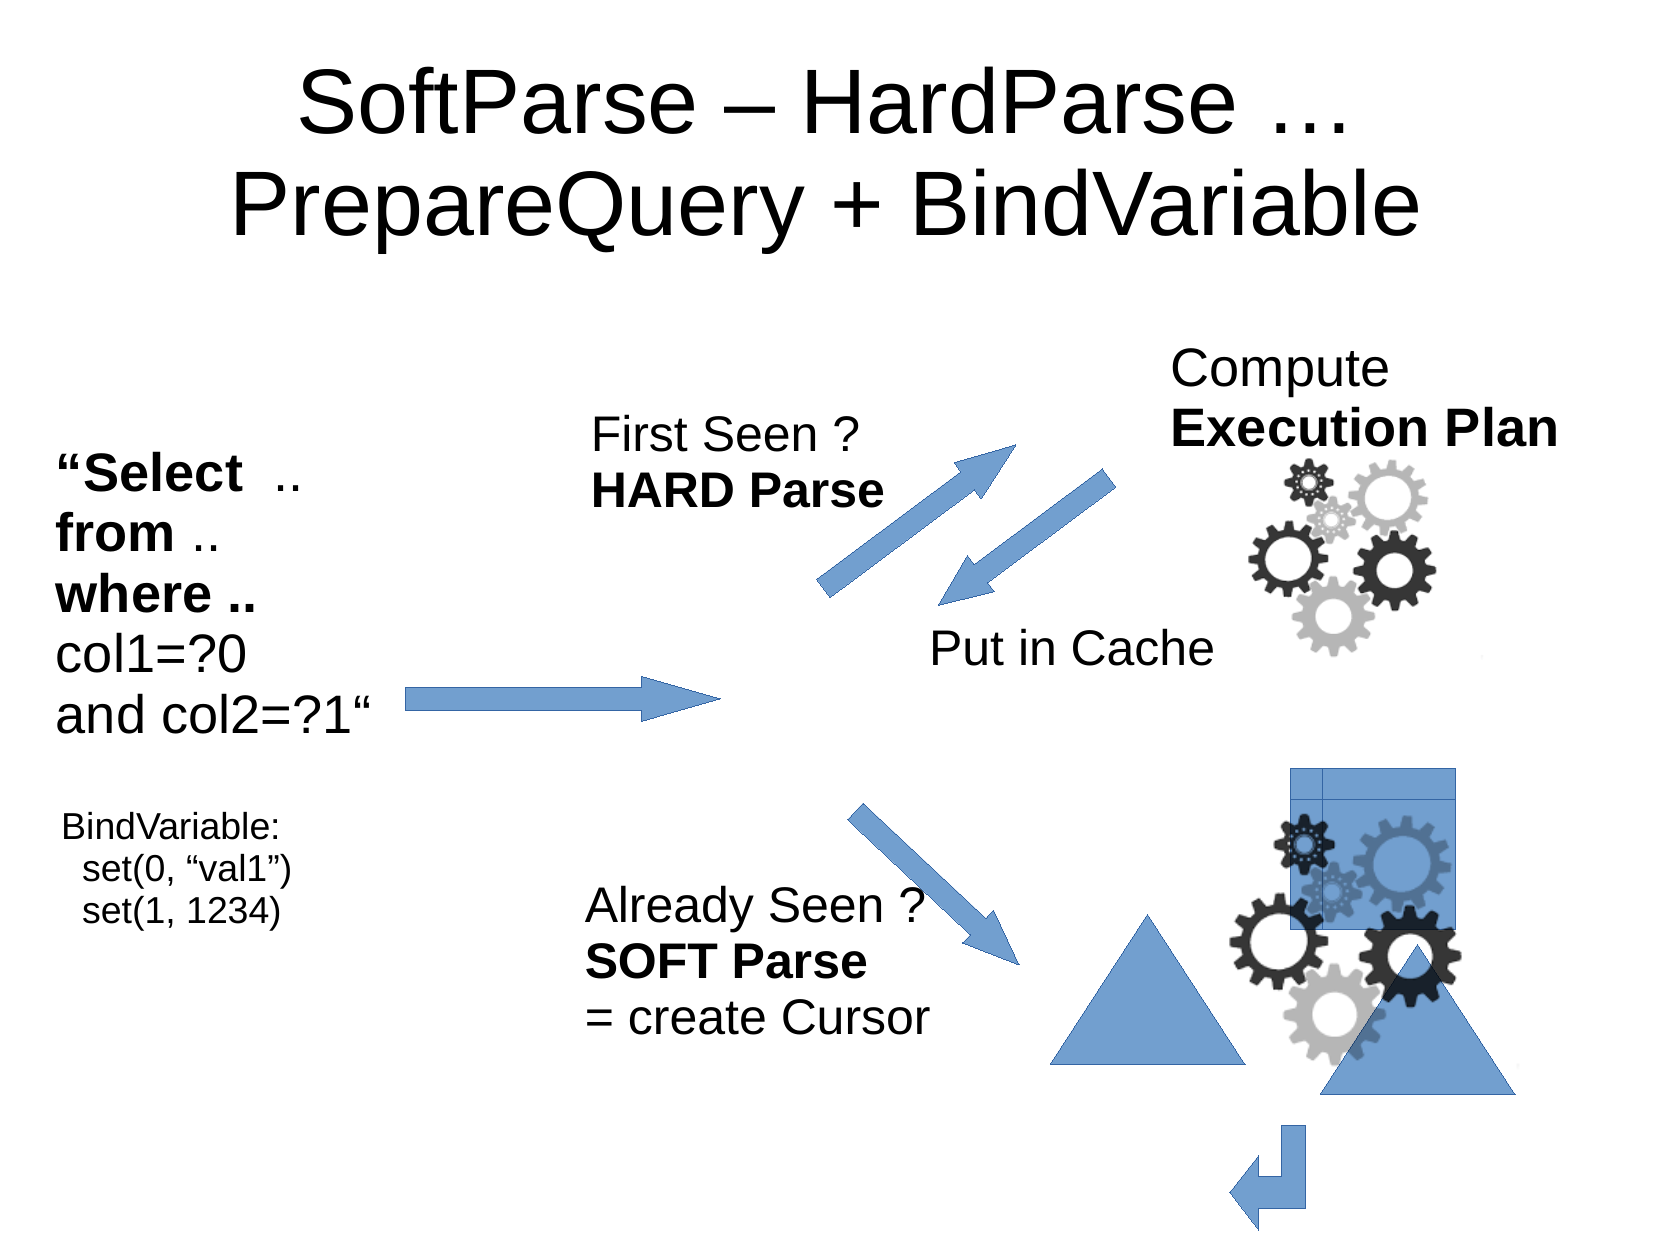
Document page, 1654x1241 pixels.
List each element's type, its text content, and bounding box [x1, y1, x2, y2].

text_box [1229, 1125, 1306, 1231]
text_box [816, 444, 1016, 598]
text_box [938, 468, 1116, 606]
text_box [1050, 914, 1170, 1065]
text_box BindVariable: set(0, “val1”) set(1, 1234) [46, 797, 308, 939]
text_box [405, 676, 721, 722]
text_box [847, 803, 935, 870]
title SoftParse – HardParse … PrepareQuery + BindVariable [82, 49, 1571, 257]
text_box Compute Execution Plan [1155, 330, 1576, 496]
text_box Put in Cache [914, 612, 1231, 684]
text_box [956, 890, 1020, 965]
text_box First Seen ? HARD Parse [576, 398, 901, 526]
text_box “Select .. from .. where .. col1=?0 and col2=?1“ [41, 435, 406, 753]
picture [1170, 764, 1523, 1117]
picture [1200, 496, 1486, 697]
text_box Already Seen ? SOFT Parse = create Cursor [570, 870, 956, 1053]
